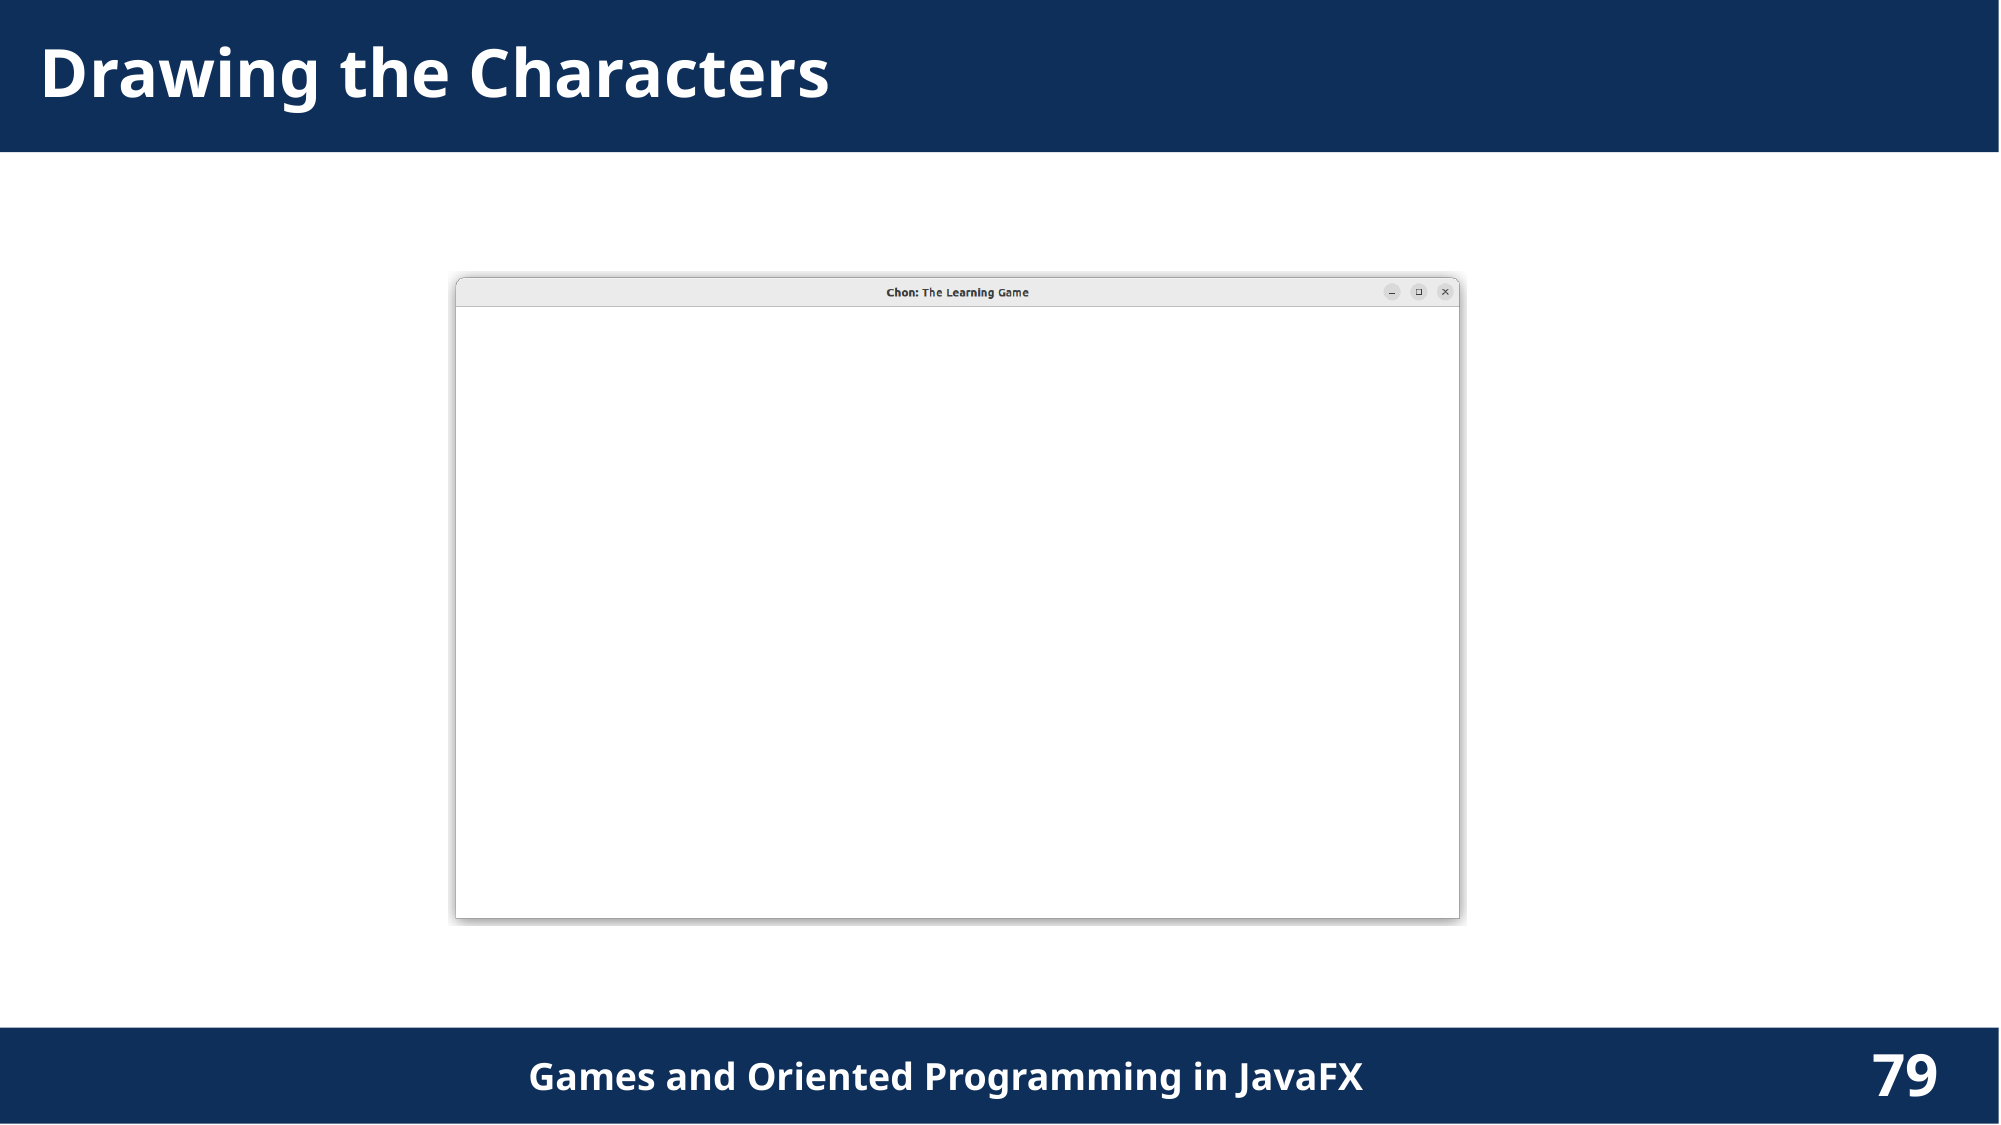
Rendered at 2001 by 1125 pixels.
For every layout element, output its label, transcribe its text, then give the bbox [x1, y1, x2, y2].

text_box Drawing the Characters [25, 23, 1999, 119]
picture [448, 271, 1467, 926]
